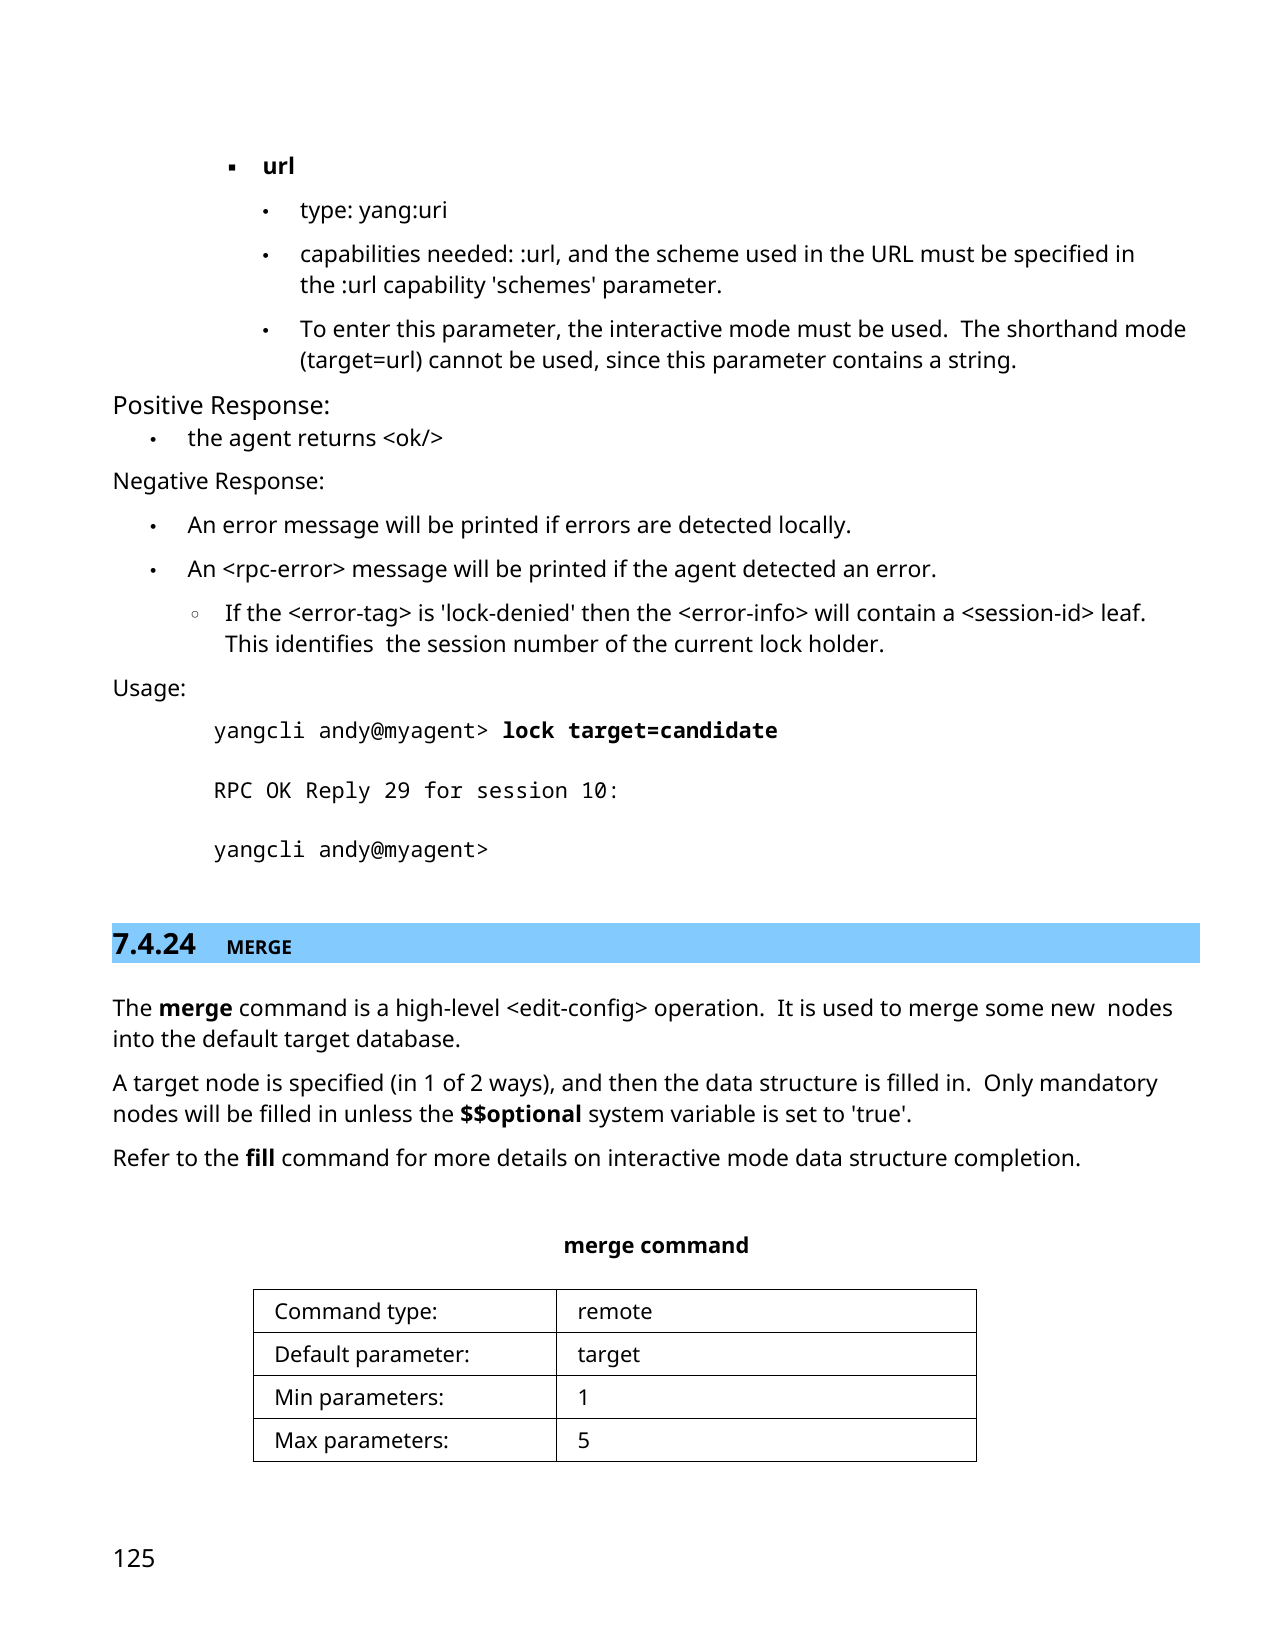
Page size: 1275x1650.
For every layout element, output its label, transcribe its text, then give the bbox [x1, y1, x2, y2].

list type: yang:uri [262, 194, 1200, 225]
table_cell 1 [557, 1376, 976, 1418]
table_header Command type: [254, 1290, 556, 1332]
subtitle merge command [127, 1229, 1185, 1259]
table_cell Min parameters: [254, 1376, 556, 1418]
text Positive Response: [112, 387, 1200, 422]
table_cell 5 [557, 1419, 976, 1461]
table_cell target [557, 1333, 976, 1375]
list To enter this parameter, the interactive mode must be used. The shorthand mode (target=url) cannot be used, since this parameter contains a string. [262, 312, 1200, 375]
list An <rpc-error> message will be printed if the agent detected an error. [150, 553, 1200, 584]
table_cell Default parameter: [254, 1333, 556, 1375]
list An error message will be printed if errors are detected locally. [150, 509, 1200, 540]
text yangcli andy@myagent> lock target=candidate RPC OK Reply 29 for session 10: yangcli andy@myagent> [139, 715, 1200, 894]
table_cell Max parameters: [254, 1419, 556, 1461]
text Usage: [112, 672, 1200, 703]
list If the <error-tag> is 'lock-denied' then the <error-info> will contain a <session-id> leaf. This identifies the session number of the current lock holder. [187, 597, 1200, 659]
list the agent returns <ok/> [150, 422, 1200, 453]
list url [225, 150, 1200, 181]
text The merge command is a high-level <edit-config> operation. It is used to merge some new nodes into the default target database. [112, 992, 1200, 1054]
table_header remote [557, 1290, 976, 1332]
list capabilities needed: :url, and the scheme used in the URL must be specified in the :url capability 'schemes' parameter. [262, 237, 1200, 300]
text Refer to the fill command for more details on interactive mode data structure completion. [112, 1142, 1200, 1173]
subtitle merge [112, 923, 1200, 963]
text A target node is specified (in 1 of 2 ways), and then the data structure is filled in. Only mandatory nodes will be filled in unless the $$optional system variable is set to 'true'. [112, 1067, 1200, 1129]
text Negative Response: [112, 465, 1200, 497]
